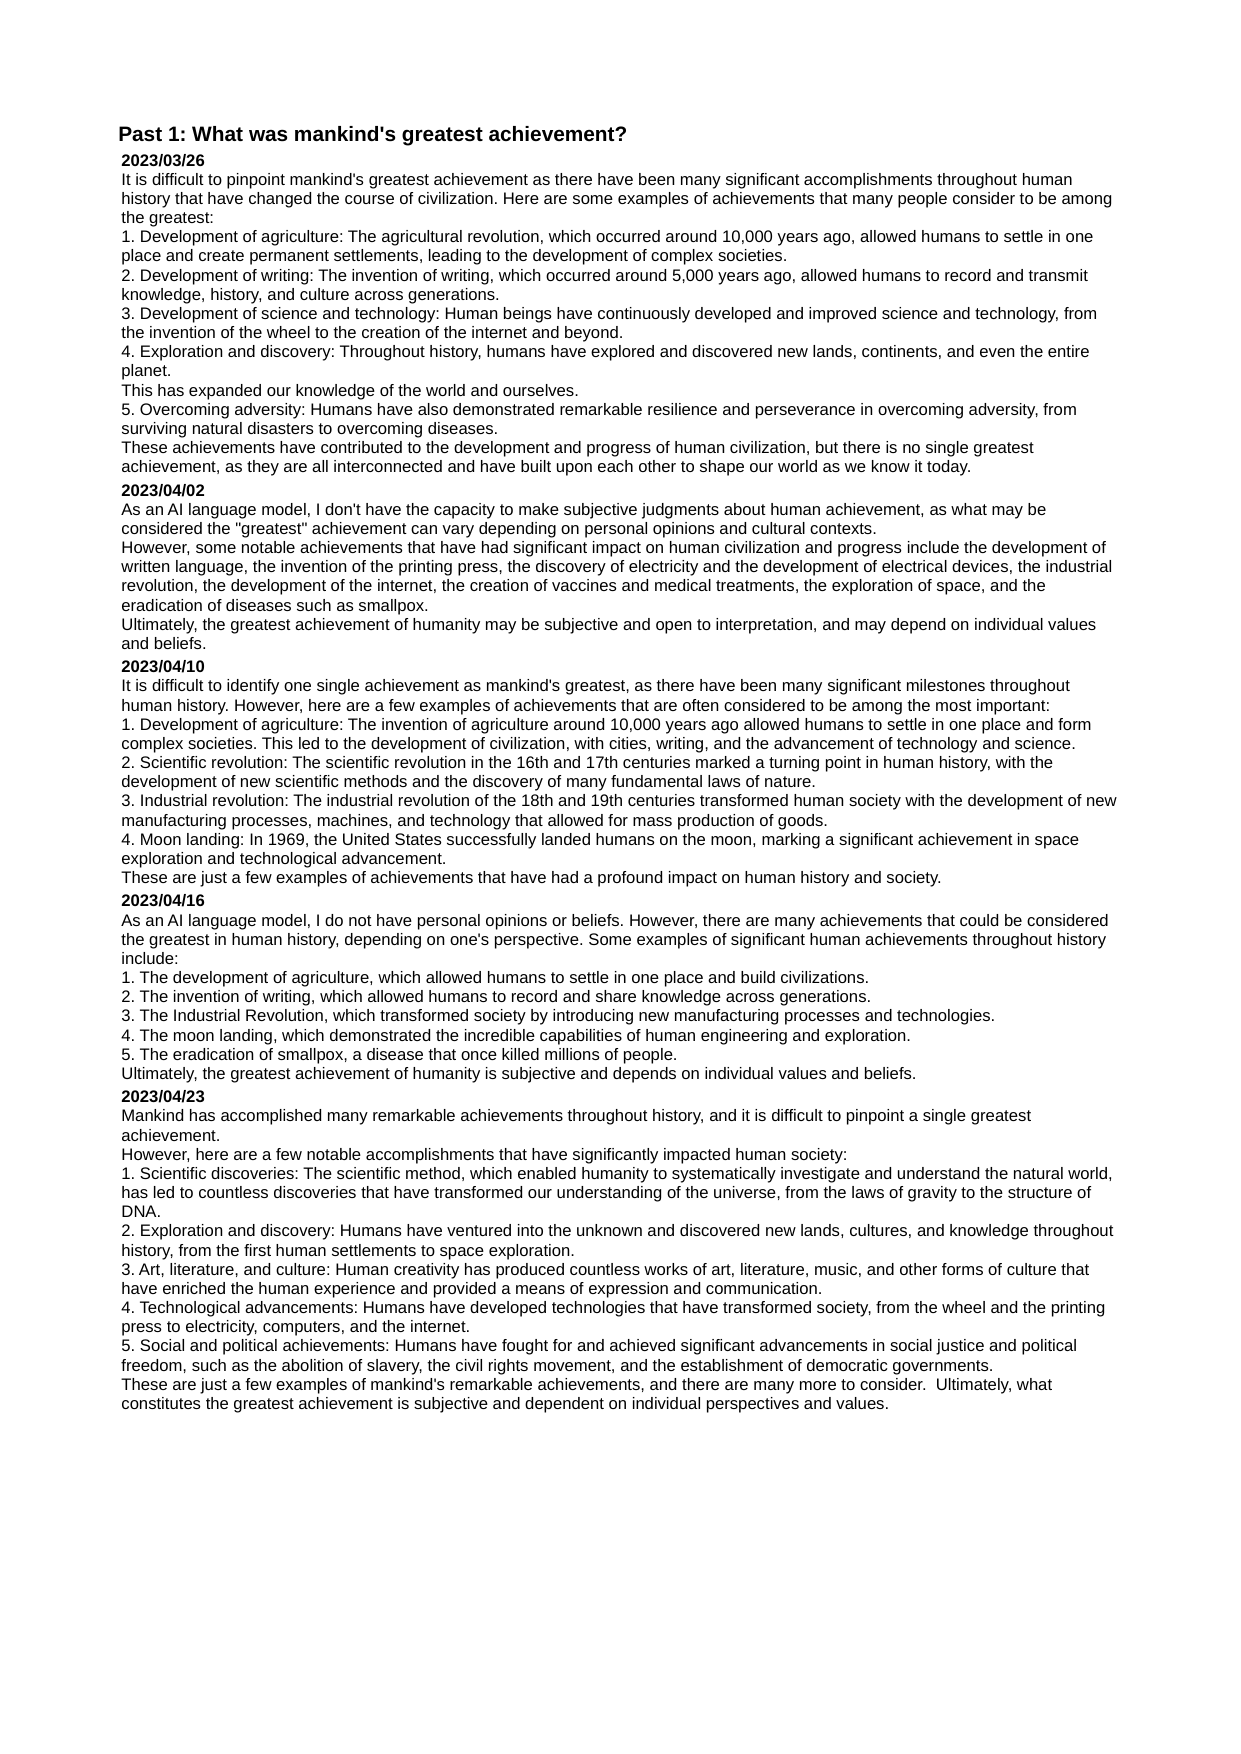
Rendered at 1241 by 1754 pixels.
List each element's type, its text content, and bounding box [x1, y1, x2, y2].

table_cell 2023/04/10 It is difficult to identify one single achievement as mankind's greatest, as there have been many significant milestones throughout human history. However, here are a few examples of achievements that are often considered to be among the most important: 1. Development of agriculture: The invention of agriculture around 10,000 years ago allowed humans to settle in one place and form complex societies. This led to the development of civilization, with cities, writing, and the advancement of technology and science. 2. Scientific revolution: The scientific revolution in the 16th and 17th centuries marked a turning point in human history, with the development of new scientific methods and the discovery of many fundamental laws of nature. 3. Industrial revolution: The industrial revolution of the 18th and 19th centuries transformed human society with the development of new manufacturing processes, machines, and technology that allowed for mass production of goods. 4. Moon landing: In 1969, the United States successfully landed humans on the moon, marking a significant achievement in space exploration and technological advancement. These are just a few examples of achievements that have had a profound impact on human history and society. [118, 653, 1122, 887]
table_cell 2023/04/16 As an AI language model, I do not have personal opinions or beliefs. However, there are many achievements that could be considered the greatest in human history, depending on one's perspective. Some examples of significant human achievements throughout history include: 1. The development of agriculture, which allowed humans to settle in one place and build civilizations. 2. The invention of writing, which allowed humans to record and share knowledge across generations. 3. The Industrial Revolution, which transformed society by introducing new manufacturing processes and technologies. 4. The moon landing, which demonstrated the incredible capabilities of human engineering and exploration. 5. The eradication of smallpox, a disease that once killed millions of people. Ultimately, the greatest achievement of humanity is subjective and depends on individual values and beliefs. [118, 887, 1122, 1083]
table_cell 2023/04/02 As an AI language model, I don't have the capacity to make subjective judgments about human achievement, as what may be considered the "greatest" achievement can vary depending on personal opinions and cultural contexts. However, some notable achievements that have had significant impact on human civilization and progress include the development of written language, the invention of the printing press, the discovery of electricity and the development of electrical devices, the industrial revolution, the development of the internet, the creation of vaccines and medical treatments, the exploration of space, and the eradication of diseases such as smallpox. Ultimately, the greatest achievement of humanity may be subjective and open to interpretation, and may depend on individual values and beliefs. [118, 476, 1122, 653]
subtitle Past 1: What was mankind's greatest achievement? [118, 122, 1122, 146]
table_cell 2023/04/23 Mankind has accomplished many remarkable achievements throughout history, and it is difficult to pinpoint a single greatest achievement. However, here are a few notable accomplishments that have significantly impacted human society: 1. Scientific discoveries: The scientific method, which enabled humanity to systematically investigate and understand the natural world, has led to countless discoveries that have transformed our understanding of the universe, from the laws of gravity to the structure of DNA. 2. Exploration and discovery: Humans have ventured into the unknown and discovered new lands, cultures, and knowledge throughout history, from the first human settlements to space exploration. 3. Art, literature, and culture: Human creativity has produced countless works of art, literature, music, and other forms of culture that have enriched the human experience and provided a means of expression and communication. 4. Technological advancements: Humans have developed technologies that have transformed society, from the wheel and the printing press to electricity, computers, and the internet. 5. Social and political achievements: Humans have fought for and achieved significant advancements in social justice and political freedom, such as the abolition of slavery, the civil rights movement, and the establishment of democratic governments. These are just a few examples of mankind's remarkable achievements, and there are many more to consider. Ultimately, what constitutes the greatest achievement is subjective and dependent on individual perspectives and values. [118, 1083, 1122, 1413]
table_header 2023/03/26 It is difficult to pinpoint mankind's greatest achievement as there have been many significant accomplishments throughout human history that have changed the course of civilization. Here are some examples of achievements that many people consider to be among the greatest: 1. Development of agriculture: The agricultural revolution, which occurred around 10,000 years ago, allowed humans to settle in one place and create permanent settlements, leading to the development of complex societies. 2. Development of writing: The invention of writing, which occurred around 5,000 years ago, allowed humans to record and transmit knowledge, history, and culture across generations. 3. Development of science and technology: Human beings have continuously developed and improved science and technology, from the invention of the wheel to the creation of the internet and beyond. 4. Exploration and discovery: Throughout history, humans have explored and discovered new lands, continents, and even the entire planet. This has expanded our knowledge of the world and ourselves. 5. Overcoming adversity: Humans have also demonstrated remarkable resilience and perseverance in overcoming adversity, from surviving natural disasters to overcoming diseases. These achievements have contributed to the development and progress of human civilization, but there is no single greatest achievement, as they are all interconnected and have built upon each other to shape our world as we know it today. [118, 146, 1122, 476]
